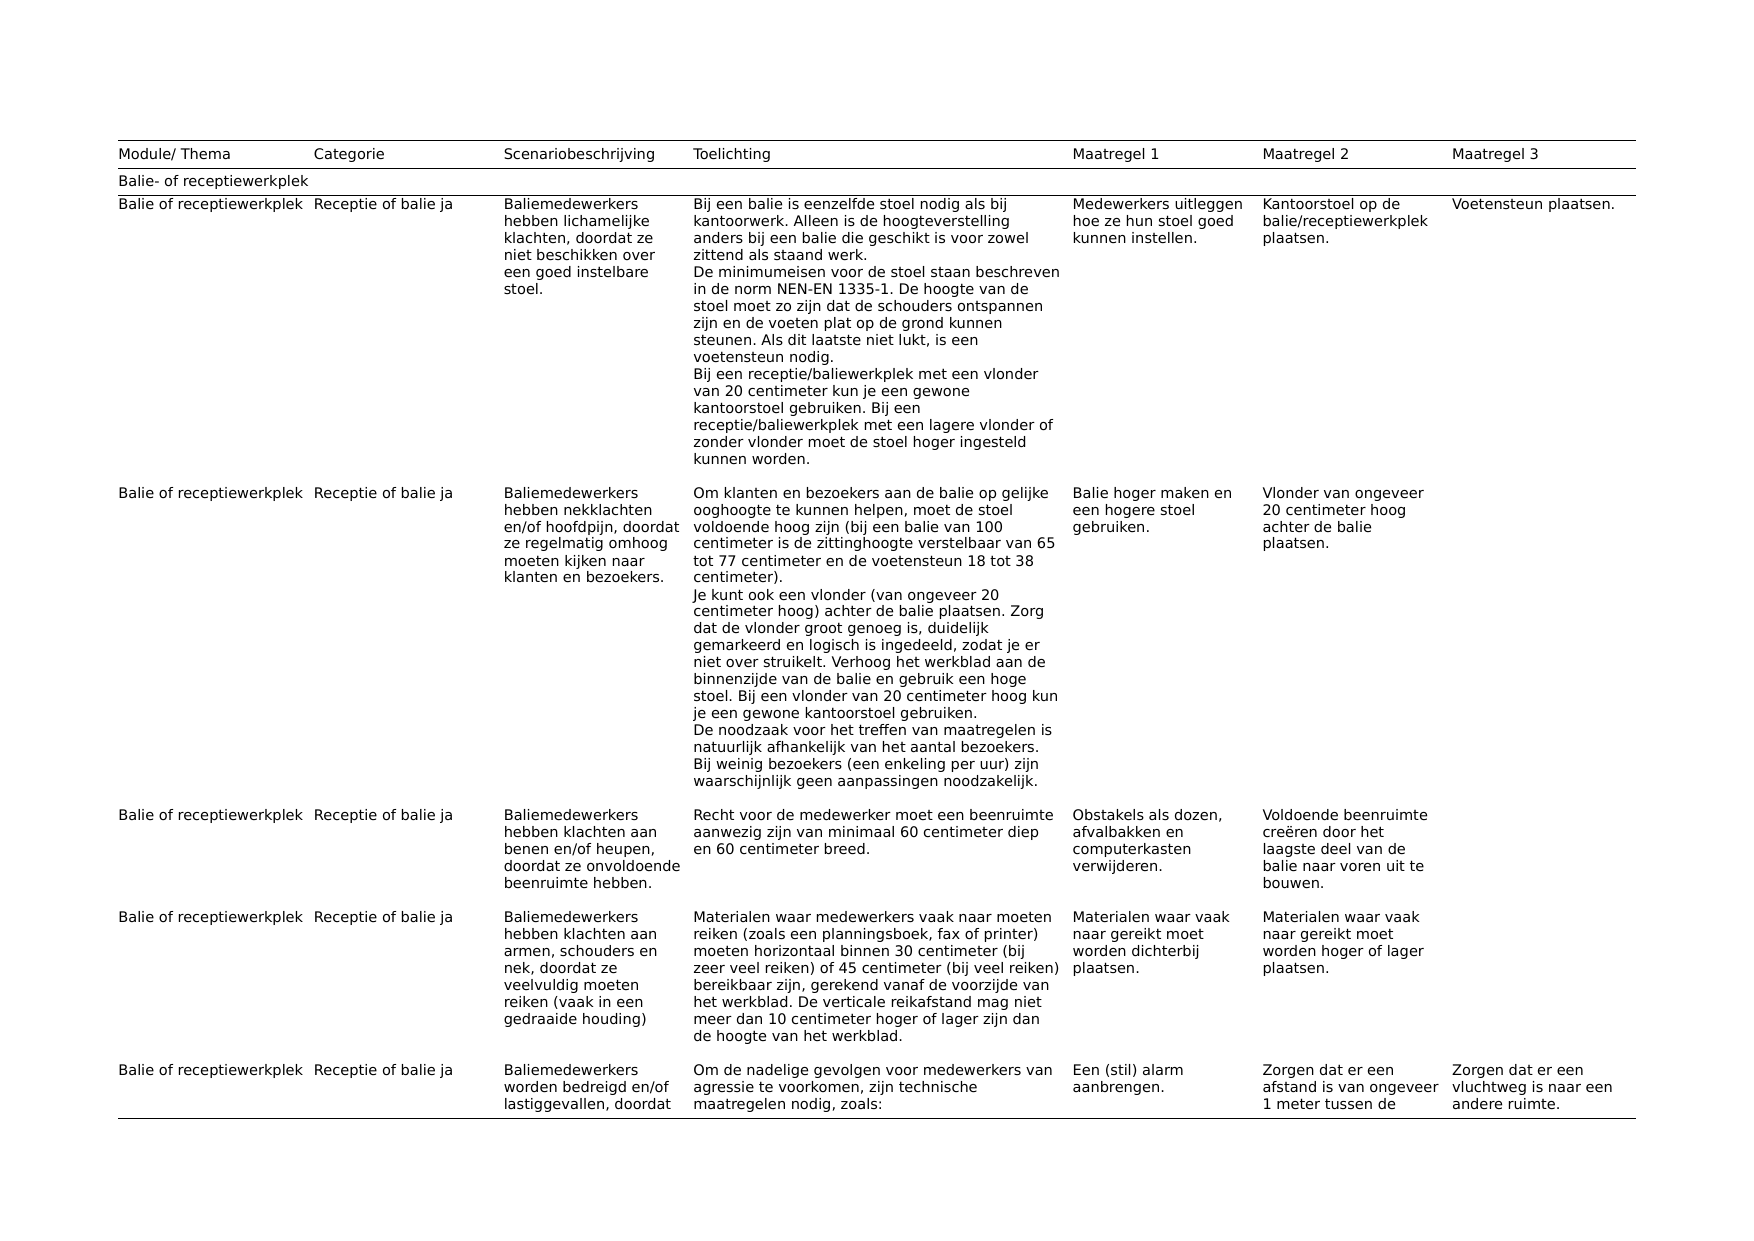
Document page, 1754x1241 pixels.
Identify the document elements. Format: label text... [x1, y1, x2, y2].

table_header Toelichting [687, 141, 1067, 167]
table_cell Balie of receptiewerkplek [118, 909, 308, 1045]
table_cell Voetensteun plaatsen. [1446, 196, 1636, 467]
table_cell [498, 468, 687, 484]
table_cell Balie of receptiewerkplek [118, 485, 308, 790]
table_cell Balie of receptiewerkplek [118, 1062, 308, 1117]
table_cell Receptie of balie ja [308, 485, 497, 790]
table_cell Vlonder van ongeveer 20 centimeter hoog achter de balie plaatsen. [1256, 485, 1446, 790]
table_header Categorie [308, 141, 497, 167]
table_cell [1067, 1045, 1256, 1062]
table_cell Receptie of balie ja [308, 196, 497, 467]
table_cell [1446, 1045, 1636, 1062]
table_cell Materialen waar medewerkers vaak naar moeten reiken (zoals een planningsboek, fax of printer) moeten horizontaal binnen 30 centimeter (bij zeer veel reiken) of 45 centimeter (bij veel reiken) bereikbaar zijn, gerekend vanaf de voorzijde van het werkblad. De verticale reikafstand mag niet meer dan 10 centimeter hoger of lager zijn dan de hoogte van het werkblad. [687, 909, 1067, 1045]
table_cell [308, 790, 497, 807]
table_cell Bij een balie is eenzelfde stoel nodig als bij kantoorwerk. Alleen is de hoogteverstelling anders bij een balie die geschikt is voor zowel zittend als staand werk. De minimumeisen voor de stoel staan beschreven in de norm NEN-EN 1335-1. De hoogte van de stoel moet zo zijn dat de schouders ontspannen zijn en de voeten plat op de grond kunnen steunen. Als dit laatste niet lukt, is een voetensteun nodig. Bij een receptie/baliewerkplek met een vlonder van 20 centimeter kun je een gewone kantoorstoel gebruiken. Bij een receptie/baliewerkplek met een lagere vlonder of zonder vlonder moet de stoel hoger ingesteld kunnen worden. [687, 196, 1067, 467]
table_cell Zorgen dat er een vluchtweg is naar een andere ruimte. [1446, 1062, 1636, 1117]
table_cell [1446, 468, 1636, 484]
table_cell [498, 1045, 687, 1062]
table_cell Baliemedewerkers hebben nekklachten en/of hoofdpijn, doordat ze regelmatig omhoog moeten kijken naar klanten en bezoekers. [498, 485, 687, 790]
table_cell [687, 892, 1067, 909]
table_cell [1067, 790, 1256, 807]
table_cell [1067, 468, 1256, 484]
table_header Maatregel 3 [1446, 141, 1636, 167]
table_cell Baliemedewerkers worden bedreigd en/of lastiggevallen, doordat [498, 1062, 687, 1117]
table_cell Recht voor de medewerker moet een beenruimte aanwezig zijn van minimaal 60 centimeter diep en 60 centimeter breed. [687, 807, 1067, 892]
table_cell Receptie of balie ja [308, 807, 497, 892]
table_cell Kantoorstoel op de balie/receptiewerkplek plaatsen. [1256, 196, 1446, 467]
table_cell [308, 468, 497, 484]
table_cell [1256, 892, 1446, 909]
table_cell [1256, 468, 1446, 484]
table_cell Receptie of balie ja [308, 909, 497, 1045]
table_cell Balie of receptiewerkplek [118, 196, 308, 467]
table_cell Zorgen dat er een afstand is van ongeveer 1 meter tussen de [1256, 1062, 1446, 1117]
table_cell Balie- of receptiewerkplek [118, 169, 1636, 195]
table_cell [1067, 892, 1256, 909]
table_cell [118, 1045, 308, 1062]
table_cell [687, 468, 1067, 484]
table_cell [308, 892, 497, 909]
table_cell [1446, 892, 1636, 909]
table_cell Receptie of balie ja [308, 1062, 497, 1117]
table_cell [687, 1045, 1067, 1062]
table_header Module/ Thema [118, 141, 308, 167]
table_cell Om klanten en bezoekers aan de balie op gelijke ooghoogte te kunnen helpen, moet de stoel voldoende hoog zijn (bij een balie van 100 centimeter is de zittinghoogte verstelbaar van 65 tot 77 centimeter en de voetensteun 18 tot 38 centimeter). Je kunt ook een vlonder (van ongeveer 20 centimeter hoog) achter de balie plaatsen. Zorg dat de vlonder groot genoeg is, duidelijk gemarkeerd en logisch is ingedeeld, zodat je er niet over struikelt. Verhoog het werkblad aan de binnenzijde van de balie en gebruik een hoge stoel. Bij een vlonder van 20 centimeter hoog kun je een gewone kantoorstoel gebruiken. De noodzaak voor het treffen van maatregelen is natuurlijk afhankelijk van het aantal bezoekers. Bij weinig bezoekers (een enkeling per uur) zijn waarschijnlijk geen aanpassingen noodzakelijk. [687, 485, 1067, 790]
table_cell Een (stil) alarm aanbrengen. [1067, 1062, 1256, 1117]
table_cell [118, 790, 308, 807]
table_cell [1446, 909, 1636, 1045]
table_cell Materialen waar vaak naar gereikt moet worden dichterbij plaatsen. [1067, 909, 1256, 1045]
table_cell [1446, 485, 1636, 790]
table_cell [1256, 790, 1446, 807]
table_cell [1256, 1045, 1446, 1062]
table_header Maatregel 1 [1067, 141, 1256, 167]
table_cell Balie hoger maken en een hogere stoel gebruiken. [1067, 485, 1256, 790]
table_cell Voldoende beenruimte creëren door het laagste deel van de balie naar voren uit te bouwen. [1256, 807, 1446, 892]
table_cell Baliemedewerkers hebben klachten aan benen en/of heupen, doordat ze onvoldoende beenruimte hebben. [498, 807, 687, 892]
table_cell [308, 1045, 497, 1062]
table_cell [498, 892, 687, 909]
table_cell Baliemedewerkers hebben lichamelijke klachten, doordat ze niet beschikken over een goed instelbare stoel. [498, 196, 687, 467]
table_cell [118, 892, 308, 909]
table_cell [118, 468, 308, 484]
table_cell Obstakels als dozen, afvalbakken en computerkasten verwijderen. [1067, 807, 1256, 892]
table_cell [1446, 790, 1636, 807]
table_header Scenariobeschrijving [498, 141, 687, 167]
table_cell [687, 790, 1067, 807]
table_cell Medewerkers uitleggen hoe ze hun stoel goed kunnen instellen. [1067, 196, 1256, 467]
table_cell Materialen waar vaak naar gereikt moet worden hoger of lager plaatsen. [1256, 909, 1446, 1045]
table_cell [1446, 807, 1636, 892]
table_cell Balie of receptiewerkplek [118, 807, 308, 892]
table_cell [498, 790, 687, 807]
table_cell Baliemedewerkers hebben klachten aan armen, schouders en nek, doordat ze veelvuldig moeten reiken (vaak in een gedraaide houding) [498, 909, 687, 1045]
table_cell Om de nadelige gevolgen voor medewerkers van agressie te voorkomen, zijn technische maatregelen nodig, zoals: [687, 1062, 1067, 1117]
table_header Maatregel 2 [1256, 141, 1446, 167]
